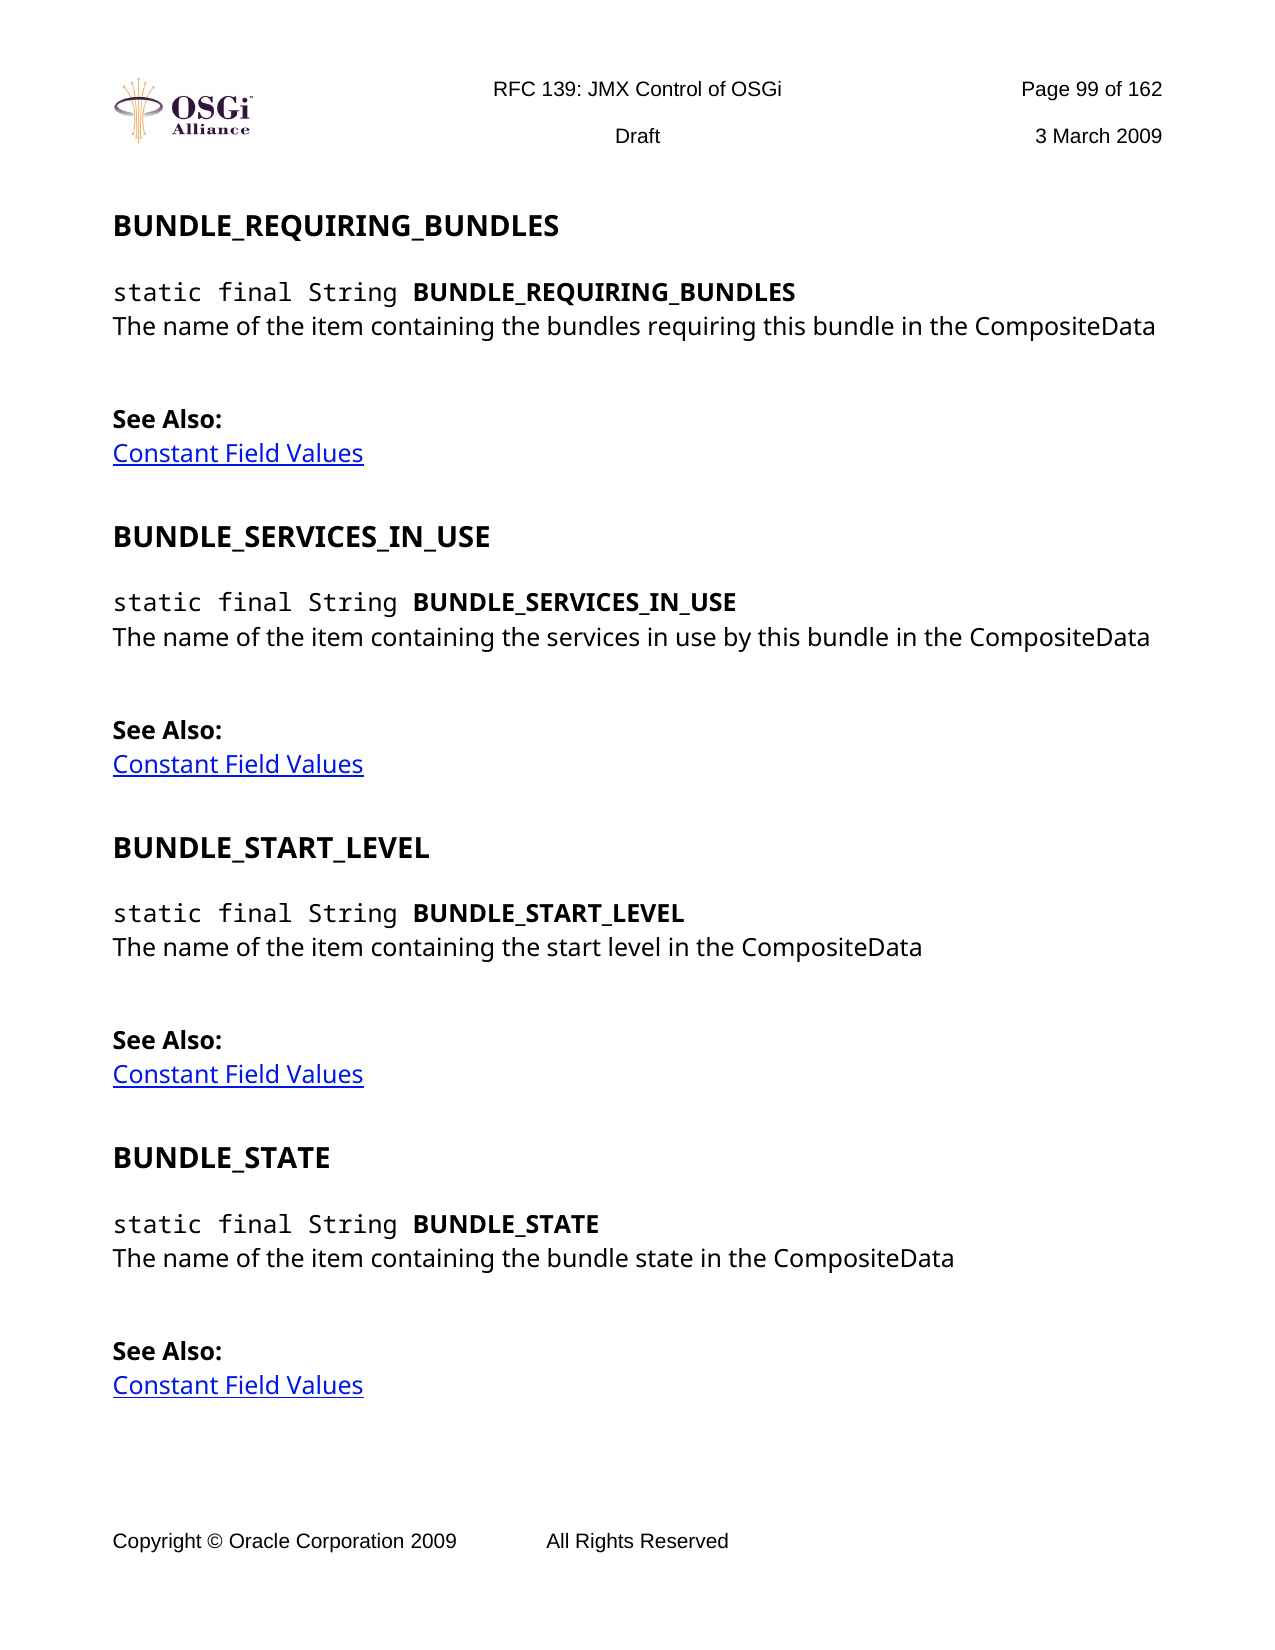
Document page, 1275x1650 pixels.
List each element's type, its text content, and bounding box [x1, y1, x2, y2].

text See Also: [112, 1023, 1162, 1057]
text The name of the item containing the services in use by this bundle in the CompositeData [112, 619, 1162, 653]
text static final String BUNDLE_START_LEVEL [112, 896, 1162, 930]
text static final String BUNDLE_SERVICES_IN_USE [112, 585, 1162, 619]
text The name of the item containing the bundles requiring this bundle in the CompositeData [112, 308, 1162, 342]
picture [114, 78, 254, 143]
text Constant Field Values [112, 436, 1162, 470]
text See Also: [112, 1334, 1162, 1368]
text BUNDLE_STATE [112, 1138, 1162, 1177]
text The name of the item containing the bundle state in the CompositeData [112, 1241, 1162, 1275]
text BUNDLE_SERVICES_IN_USE [112, 516, 1162, 556]
text Constant Field Values [112, 1057, 1162, 1091]
text static final String BUNDLE_STATE [112, 1207, 1162, 1241]
text Constant Field Values [112, 746, 1162, 780]
text static final String BUNDLE_REQUIRING_BUNDLES [112, 274, 1162, 308]
text The name of the item containing the start level in the CompositeData [112, 930, 1162, 964]
text BUNDLE_START_LEVEL [112, 827, 1162, 867]
text See Also: [112, 712, 1162, 746]
text BUNDLE_REQUIRING_BUNDLES [112, 206, 1162, 245]
text See Also: [112, 402, 1162, 436]
text Constant Field Values [112, 1368, 1162, 1402]
